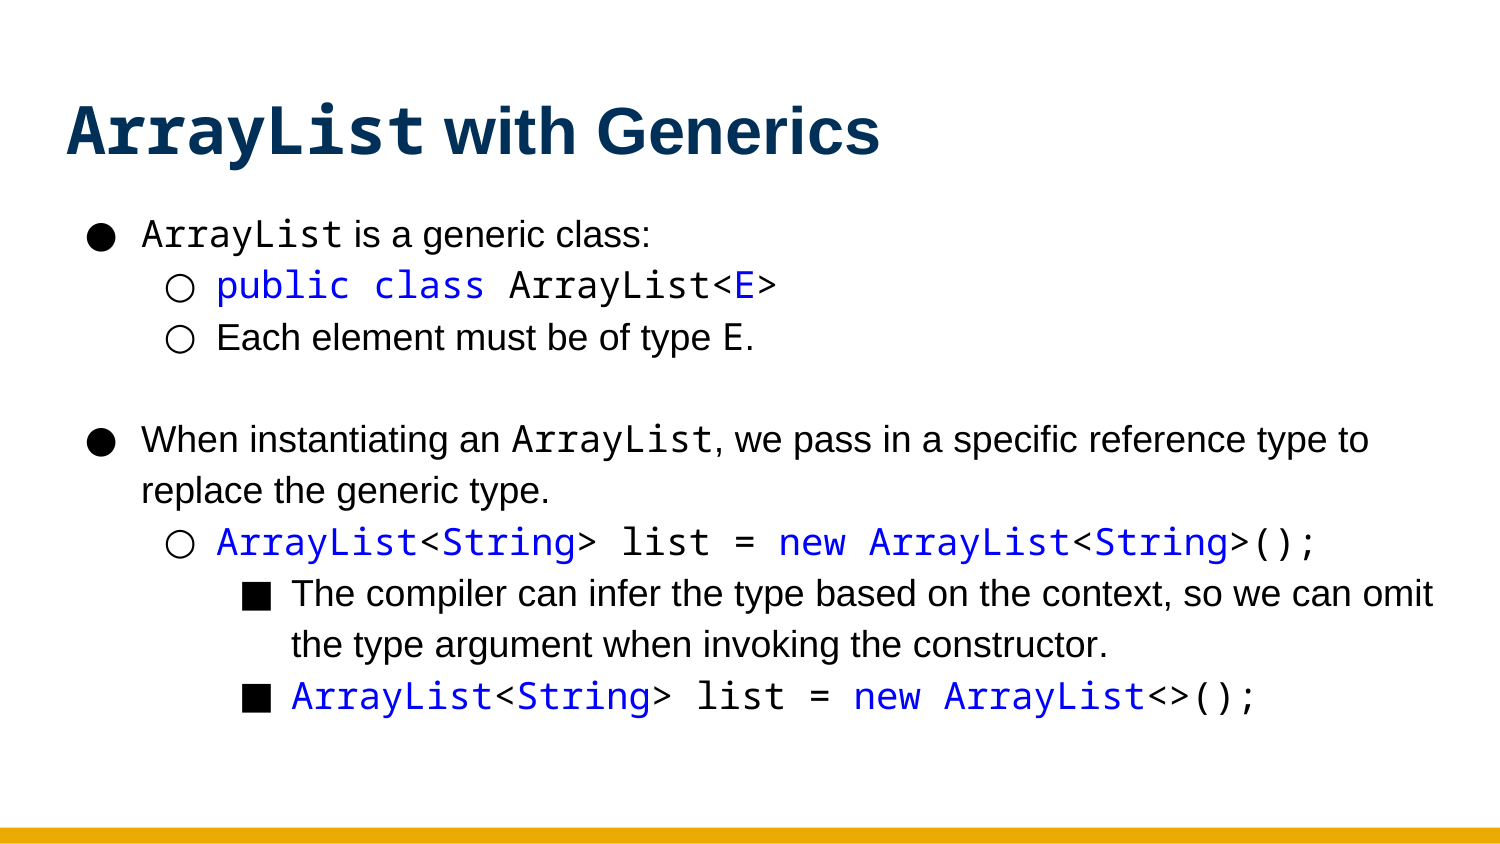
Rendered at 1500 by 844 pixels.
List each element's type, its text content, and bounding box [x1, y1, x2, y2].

text_box ArrayList is a generic class: public class ArrayList<E> Each element must be of type E. When instantiating an ArrayList, we pass in a specific reference type to replace the generic type. ArrayList<String> list = new ArrayList<String>(); The compiler can infer the type based on the context, so we can omit the type argument when invoking the constructor. ArrayList<String> list = new ArrayList<>(); [51, 188, 1471, 749]
title ArrayList with Generics [51, 72, 1449, 188]
